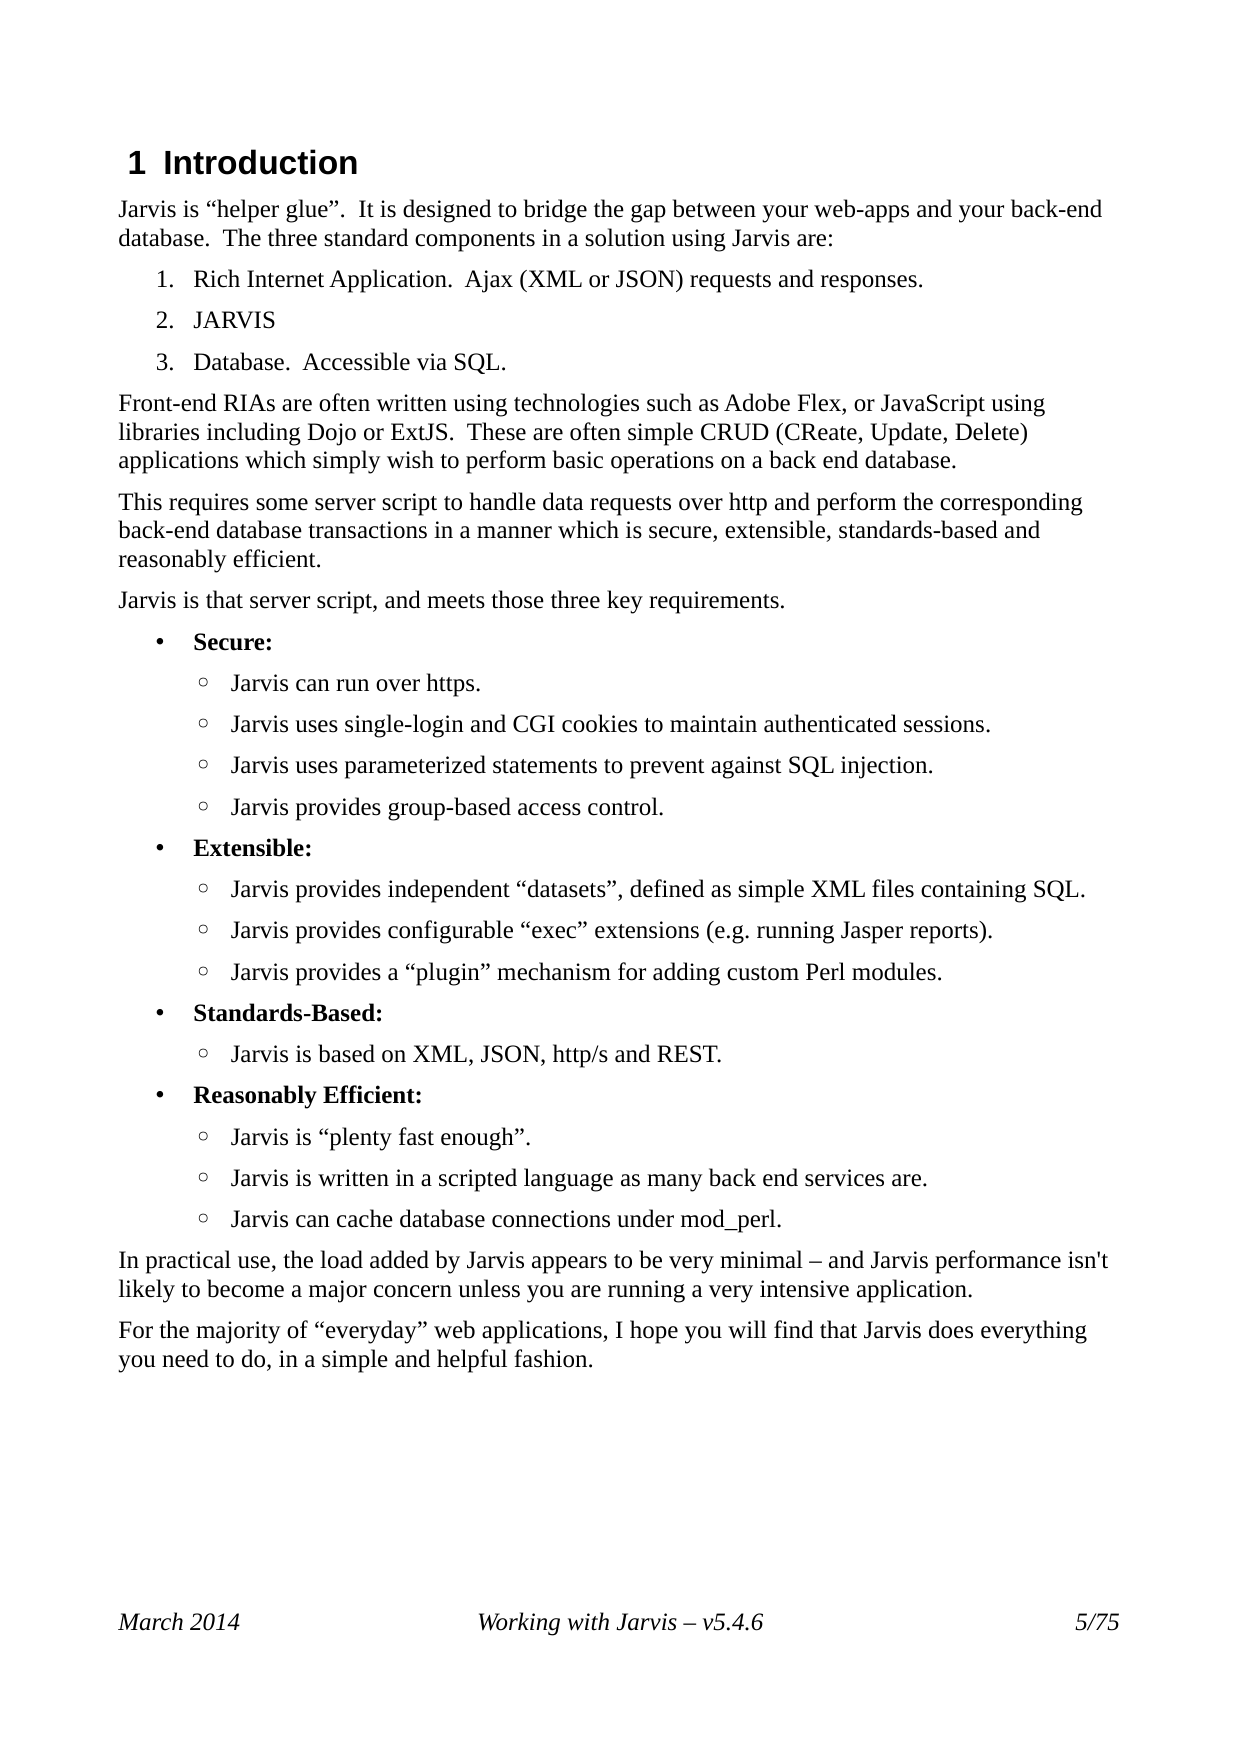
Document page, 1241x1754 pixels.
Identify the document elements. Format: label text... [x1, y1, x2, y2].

text This requires some server script to handle data requests over http and perform the corresponding back-end database transactions in a manner which is secure, extensible, standards-based and reasonably efficient. [118, 487, 1122, 573]
text For the majority of “everyday” web applications, I hope you will find that Jarvis does everything you need to do, in a simple and helpful fashion. [118, 1316, 1122, 1373]
list Secure: [156, 627, 1122, 656]
text Jarvis is that server script, and meets those three key requirements. [118, 586, 1122, 614]
list Jarvis provides configurable “exec” extensions (e.g. running Jasper reports). [193, 916, 1122, 944]
subtitle Introduction [118, 143, 1122, 182]
list Jarvis is written in a scripted language as many back end services are. [193, 1163, 1122, 1192]
list Jarvis is “plenty fast enough”. [193, 1122, 1122, 1151]
list Jarvis provides independent “datasets”, defined as simple XML files containing SQL. [193, 874, 1122, 903]
list Database. Accessible via SQL. [156, 347, 1122, 376]
list Jarvis is based on XML, JSON, http/s and REST. [193, 1039, 1122, 1068]
text Front-end RIAs are often written using technologies such as Adobe Flex, or JavaScript using libraries including Dojo or ExtJS. These are often simple CRUD (CReate, Update, Delete) applications which simply wish to perform basic operations on a back end database. [118, 388, 1122, 474]
list Reasonably Efficient: [156, 1081, 1122, 1109]
list JARVIS [156, 306, 1122, 334]
list Jarvis can run over https. [193, 668, 1122, 697]
list Extensible: [156, 833, 1122, 862]
list Jarvis uses parameterized statements to prevent against SQL injection. [193, 751, 1122, 779]
list Standards-Based: [156, 998, 1122, 1027]
list Jarvis provides group-based access control. [193, 792, 1122, 821]
text Jarvis is “helper glue”. It is designed to bridge the gap between your web-apps and your back-end database. The three standard components in a solution using Jarvis are: [118, 194, 1122, 252]
text In practical use, the load added by Jarvis appears to be very minimal – and Jarvis performance isn't likely to become a major concern unless you are running a very intensive application. [118, 1246, 1122, 1303]
list Jarvis provides a “plugin” mechanism for adding custom Perl modules. [193, 957, 1122, 986]
list Jarvis uses single-login and CGI cookies to maintain authenticated sessions. [193, 709, 1122, 738]
list Jarvis can cache database connections under mod_perl. [193, 1204, 1122, 1233]
list Rich Internet Application. Ajax (XML or JSON) requests and responses. [156, 264, 1122, 293]
